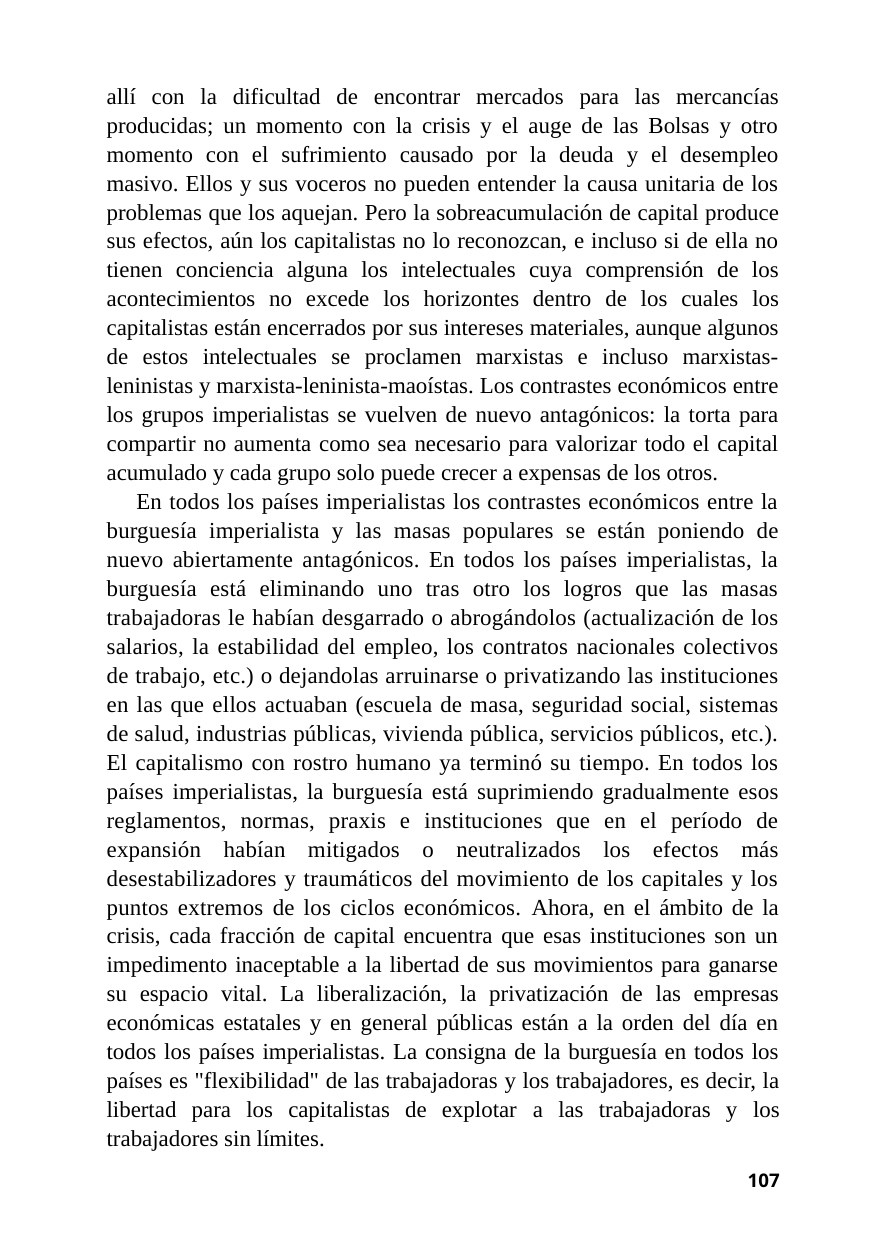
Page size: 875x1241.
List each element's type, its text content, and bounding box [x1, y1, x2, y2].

text allí con la dificultad de encontrar mercados para las mercancías producidas; un momento con la crisis y el auge de las Bolsas y otro momento con el sufrimiento causado por la deuda y el desempleo masivo. Ellos y sus voceros no pueden entender la causa unitaria de los problemas que los aquejan. Pero la sobreacumulación de capital produce sus efectos, aún los capitalistas no lo reconozcan, e incluso si de ella no tienen conciencia alguna los intelectuales cuya comprensión de los acontecimientos no excede los horizontes dentro de los cuales los capitalistas están encerrados por sus intereses materiales, aunque algunos de estos intelectuales se proclamen marxistas e incluso marxistas-leninistas y marxista-leninista-maoístas. Los contrastes económicos entre los grupos imperialistas se vuelven de nuevo antagónicos: la torta para compartir no aumenta como sea necesario para valorizar todo el capital acumulado y cada grupo solo puede crecer a expensas de los otros. [106, 83, 779, 486]
text En todos los países imperialistas los contrastes económicos entre la burguesía imperialista y las masas populares se están poniendo de nuevo abiertamente antagónicos. En todos los países imperialistas, la burguesía está eliminando uno tras otro los logros que las masas trabajadoras le habían desgarrado o abrogándolos (actualización de los salarios, la estabilidad del empleo, los contratos nacionales colectivos de trabajo, etc.) o dejandolas arruinarse o privatizando las instituciones en las que ellos actuaban (escuela de masa, seguridad social, sistemas de salud, industrias públicas, vivienda pública, servicios públicos, etc.). El capitalismo con rostro humano ya terminó su tiempo. En todos los países imperialistas, la burguesía está suprimiendo gradualmente esos reglamentos, normas, praxis e instituciones que en el período de expansión habían mitigados o neutralizados los efectos más desestabilizadores y traumáticos del movimiento de los capitales y los puntos extremos de los ciclos económicos. Ahora, en el ámbito de la crisis, cada fracción de capital encuentra que esas instituciones son un impedimento inaceptable a la libertad de sus movimientos para ganarse su espacio vital. La liberalización, la privatización de las empresas económicas estatales y en general públicas están a la orden del día en todos los países imperialistas. La consigna de la burguesía en todos los países es "flexibilidad" de las trabajadoras y los trabajadores, es decir, la libertad para los capitalistas de explotar a las trabajadoras y los trabajadores sin límites. [106, 488, 779, 1152]
